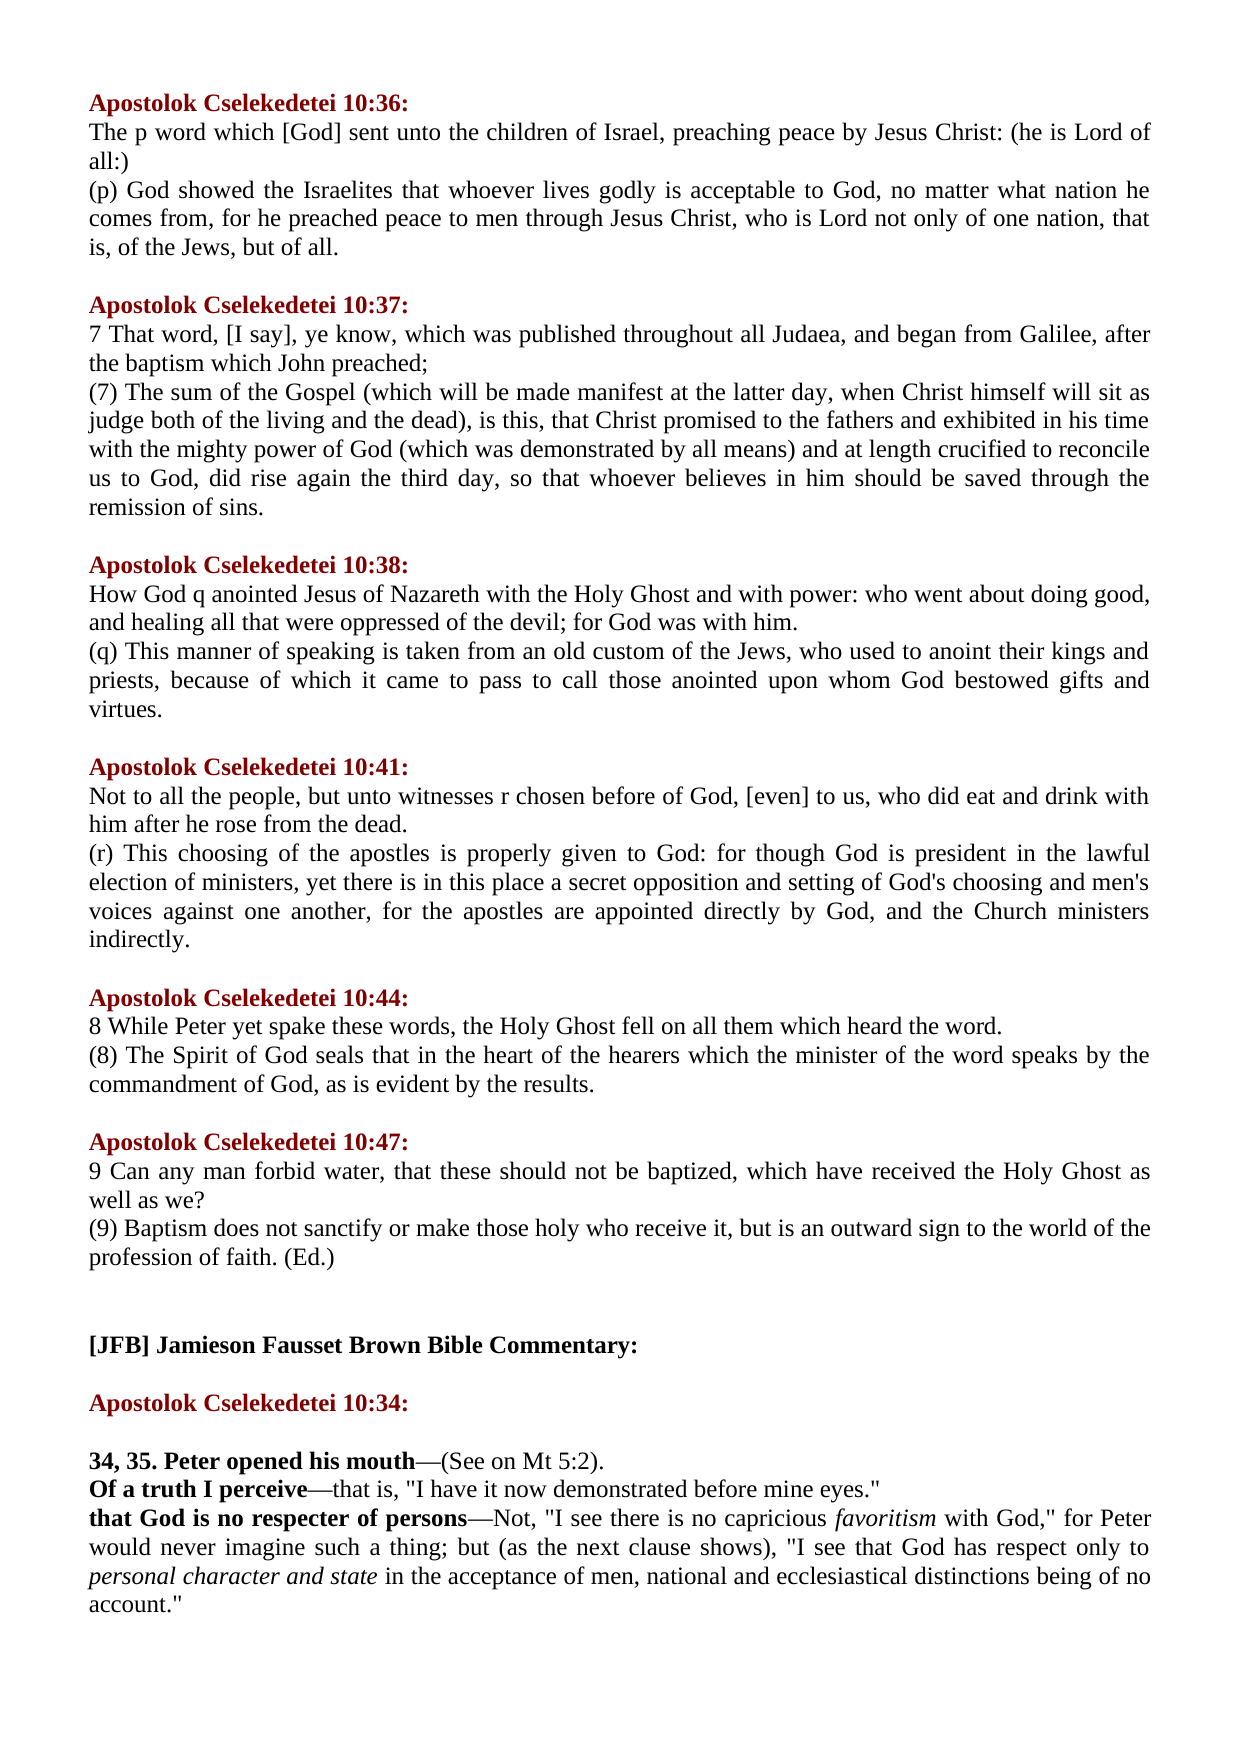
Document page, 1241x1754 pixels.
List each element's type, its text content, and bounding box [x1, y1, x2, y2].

text How God q anointed Jesus of Nazareth with the Holy Ghost and with power: who went about doing good, and healing all that were oppressed of the devil; for God was with him. (q) This manner of speaking is taken from an old custom of the Jews, who used to anoint their kings and priests, because of which it came to pass to call those anointed upon whom God bestowed gifts and virtues. [88, 579, 1152, 722]
text Apostolok Cselekedetei 10:38: [88, 550, 1152, 579]
text The p word which [God] sent unto the children of Israel, preaching peace by Jesus Christ: (he is Lord of all:) (p) God showed the Israelites that whoever lives godly is acceptable to God, no matter what nation he comes from, for he preached peace to men through Jesus Christ, who is Lord not only of one nation, that is, of the Jews, but of all. [88, 117, 1152, 261]
text 8 While Peter yet spake these words, the Holy Ghost fell on all them which heard the word. (8) The Spirit of God seals that in the heart of the hearers which the minister of the word speaks by the commandment of God, as is evident by the results. [88, 1011, 1152, 1098]
text Apostolok Cselekedetei 10:37: [88, 291, 1152, 319]
text Apostolok Cselekedetei 10:44: [88, 983, 1152, 1011]
text 9 Can any man forbid water, that these should not be baptized, which have received the Holy Ghost as well as we? (9) Baptism does not sanctify or make those holy who receive it, but is an outward sign to the world of the profession of faith. (Ed.) [88, 1156, 1152, 1271]
text 34, 35. Peter opened his mouth—(See on Mt 5:2). Of a truth I perceive—that is, "I have it now demonstrated before mine eyes." that God is no respecter of persons—Not, "I see there is no capricious favoritism with God," for Peter would never imagine such a thing; but (as the next clause shows), "I see that God has respect only to personal character and state in the acceptance of men, national and ecclesiastical distinctions being of no account." [88, 1446, 1152, 1618]
text [JFB] Jamieson Fausset Brown Bible Commentary: [88, 1330, 1152, 1359]
text Apostolok Cselekedetei 10:36: [88, 88, 1152, 117]
text Apostolok Cselekedetei 10:34: [88, 1388, 1152, 1417]
text Apostolok Cselekedetei 10:47: [88, 1127, 1152, 1156]
text Apostolok Cselekedetei 10:41: [88, 752, 1152, 781]
text Not to all the people, but unto witnesses r chosen before of God, [even] to us, who did eat and drink with him after he rose from the dead. (r) This choosing of the apostles is properly given to God: for though God is president in the lawful election of ministers, yet there is in this place a secret opposition and setting of God's choosing and men's voices against one another, for the apostles are appointed directly by God, and the Church ministers indirectly. [88, 781, 1152, 953]
text 7 That word, [I say], ye know, which was published throughout all Judaea, and began from Galilee, after the baptism which John preached; (7) The sum of the Gospel (which will be made manifest at the latter day, when Christ himself will sit as judge both of the living and the dead), is this, that Christ promised to the fathers and exhibited in his time with the mighty power of God (which was demonstrated by all means) and at length crucified to reconcile us to God, did rise again the third day, so that whoever believes in him should be saved through the remission of sins. [88, 319, 1152, 521]
